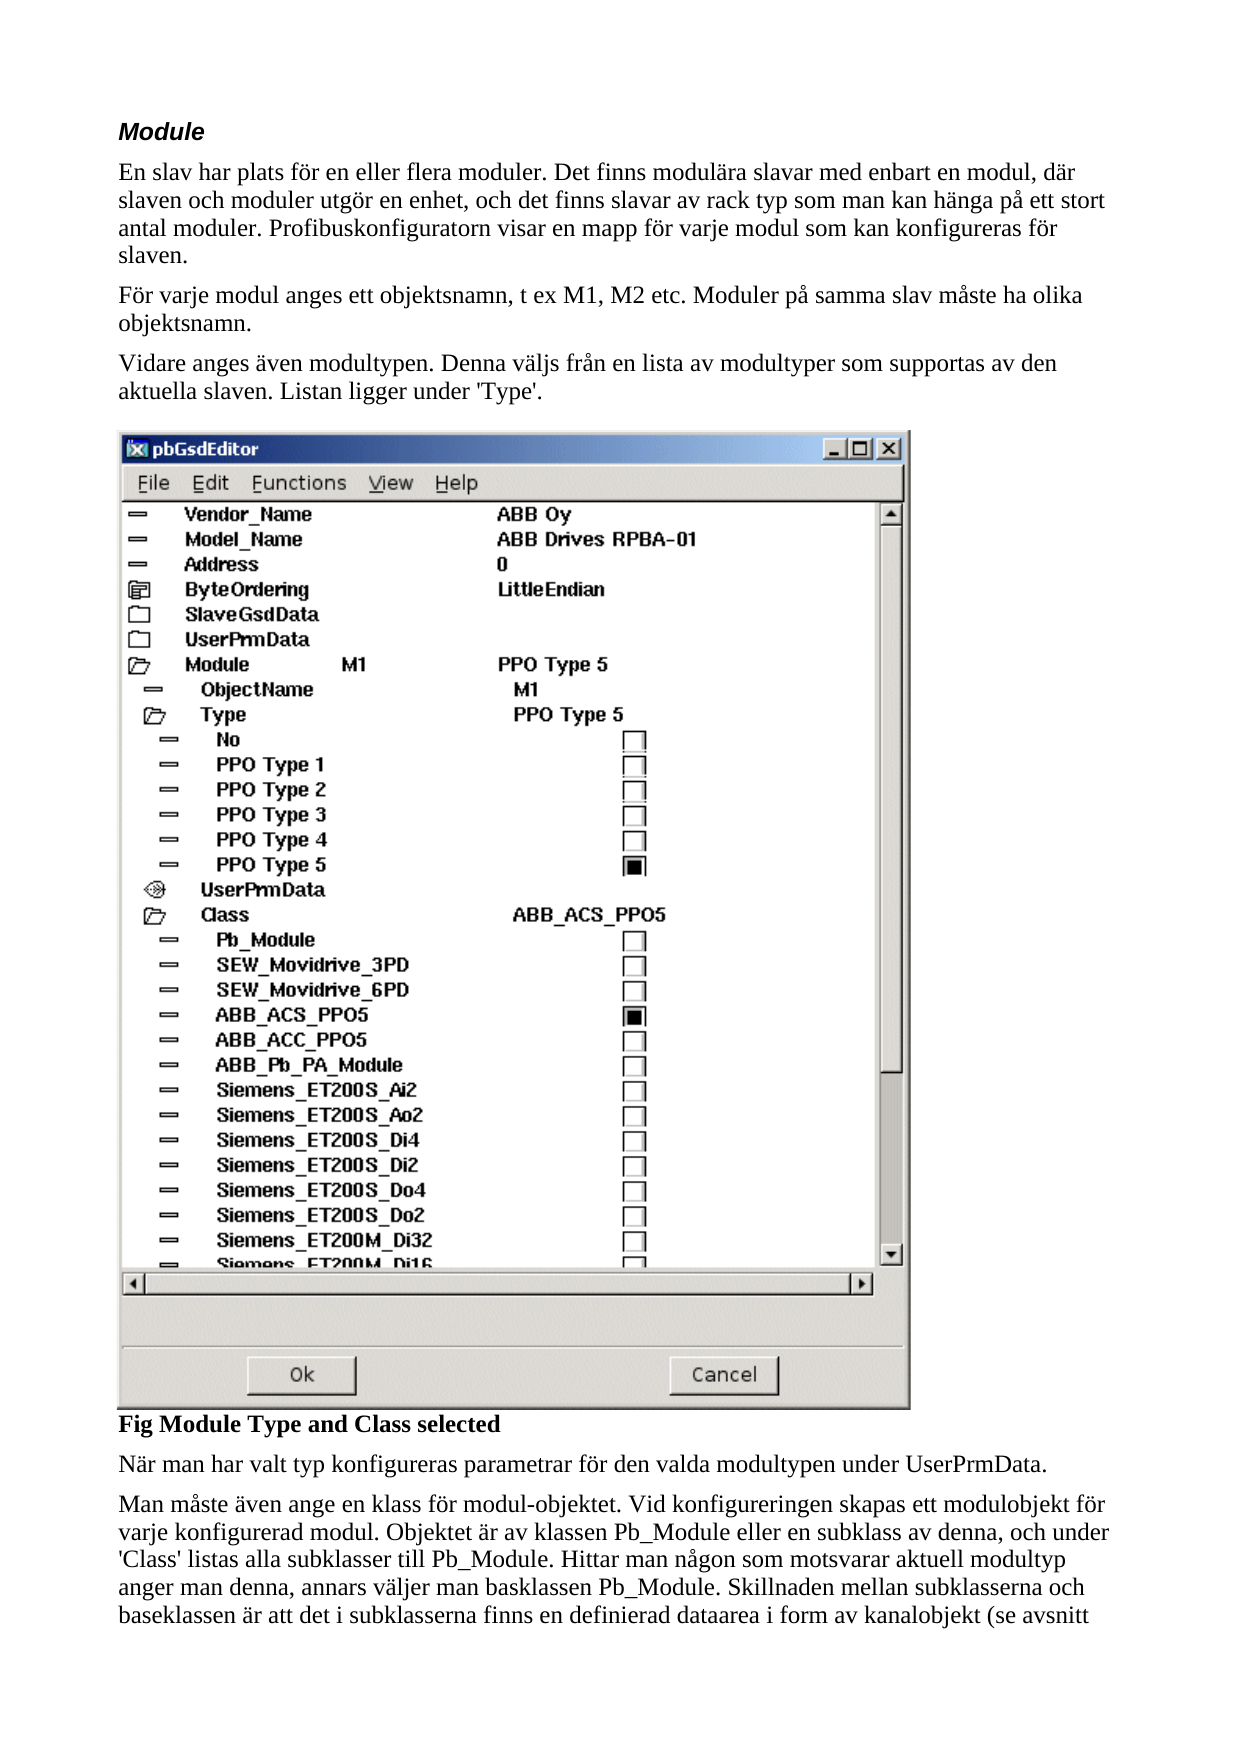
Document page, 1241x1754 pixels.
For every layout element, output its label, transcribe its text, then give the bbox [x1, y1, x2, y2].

text En slav har plats för en eller flera moduler. Det finns modulära slavar med enbart en modul, där slaven och moduler utgör en enhet, och det finns slavar av rack typ som man kan hänga på ett stort antal moduler. Profibuskonfiguratorn visar en mapp för varje modul som kan konfigureras för slaven. [118, 158, 1122, 269]
text När man har valt typ konfigureras parametrar för den valda modultypen under UserPrmData. [118, 1450, 1122, 1478]
subtitle Module [118, 118, 1122, 146]
picture [116, 430, 911, 1410]
text Fig Module Type and Class selected [118, 417, 1122, 1437]
text Man måste även ange en klass för modul-objektet. Vid konfigureringen skapas ett modulobjekt för varje konfigurerad modul. Objektet är av klassen Pb_Module eller en subklass av denna, och under 'Class' listas alla subklasser till Pb_Module. Hittar man någon som motsvarar aktuell modultyp anger man denna, annars väljer man basklassen Pb_Module. Skillnaden mellan subklasserna och baseklassen är att det i subklasserna finns en definierad dataarea i form av kanalobjekt (se avsnitt [118, 1490, 1122, 1629]
text För varje modul anges ett objektsnamn, t ex M1, M2 etc. Moduler på samma slav måste ha olika objektsnamn. [118, 282, 1122, 337]
text Vidare anges även modultypen. Denna väljs från en lista av modultyper som supportas av den aktuella slaven. Listan ligger under 'Type'. [118, 349, 1122, 405]
